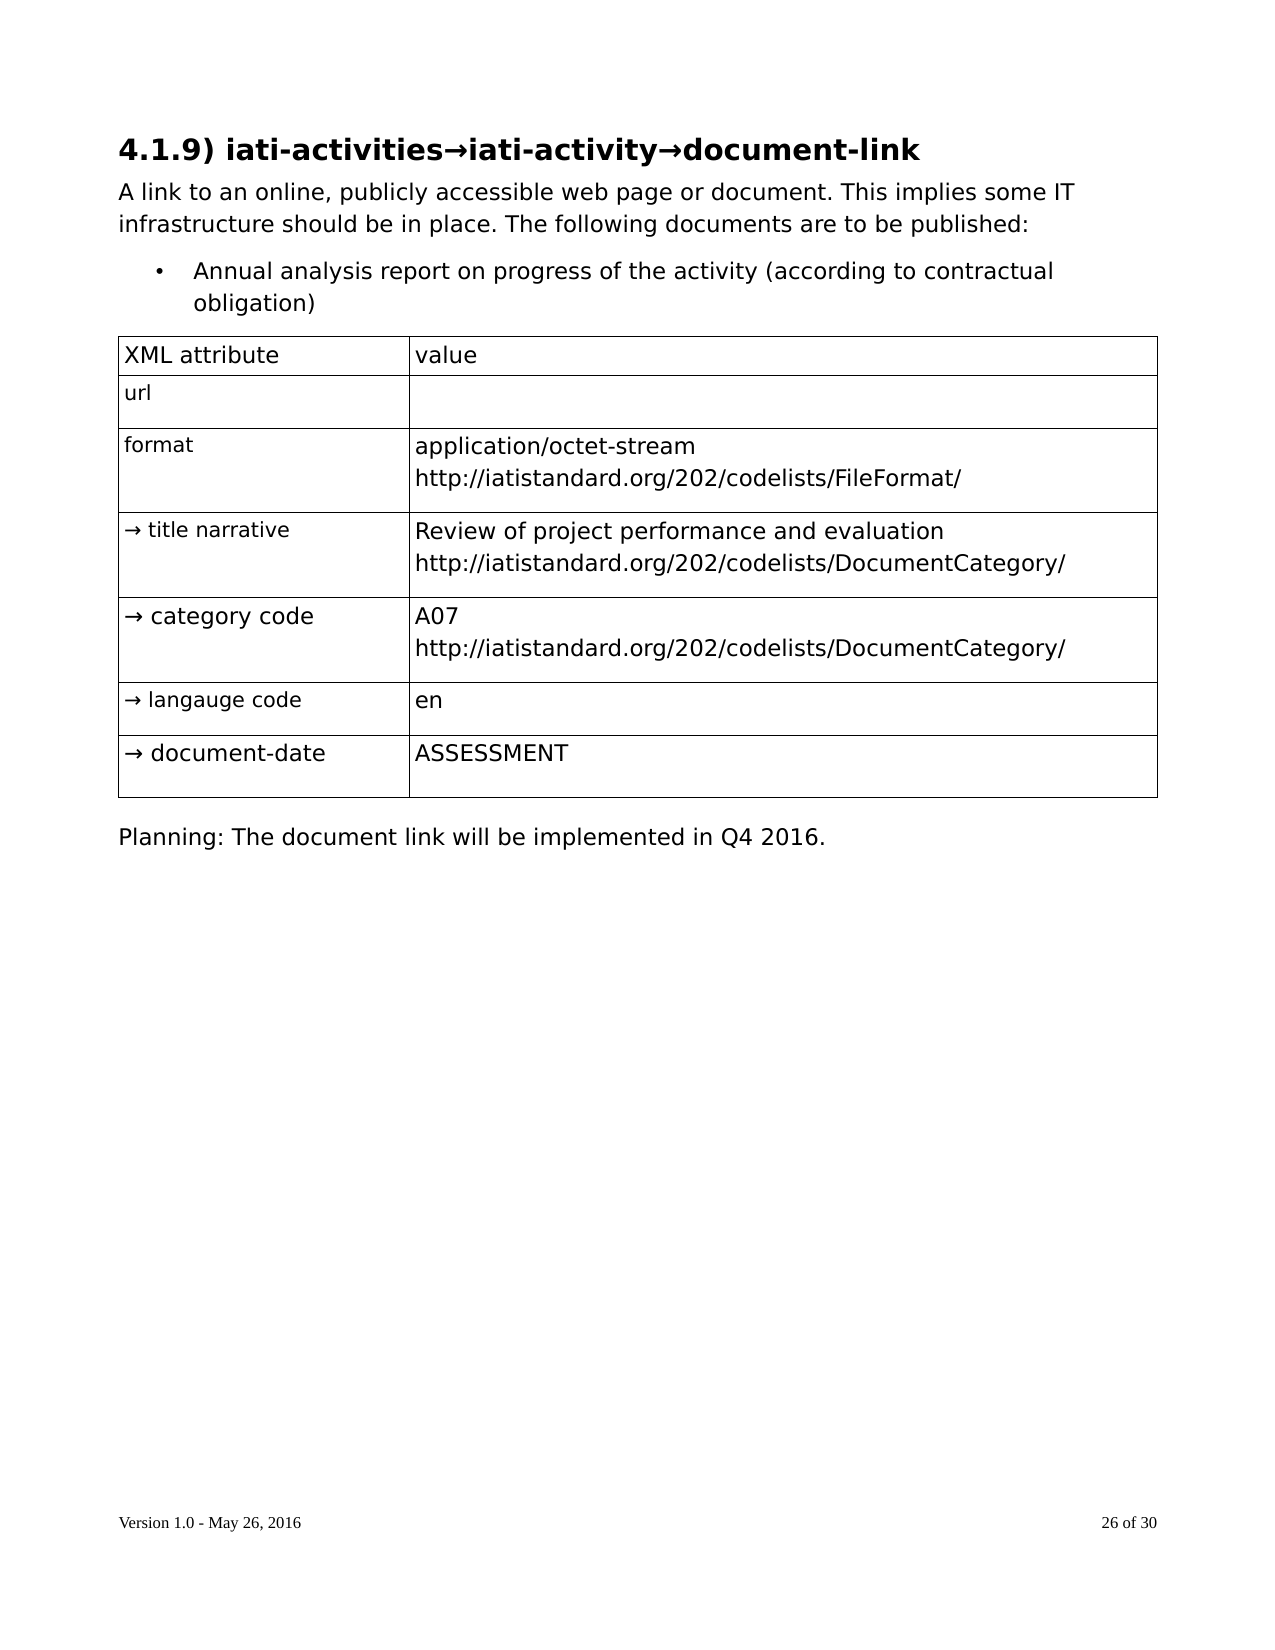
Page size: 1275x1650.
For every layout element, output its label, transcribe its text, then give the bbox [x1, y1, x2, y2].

table_cell application/octet-stream http://iatistandard.org/202/codelists/FileFormat/ [410, 429, 1157, 512]
table_cell A07 http://iatistandard.org/202/codelists/DocumentCategory/ [410, 598, 1157, 682]
text A link to an online, publicly accessible web page or document. This implies some IT infrastructure should be in place. The following documents are to be published: [118, 179, 1157, 238]
table_cell Review of project performance and evaluation http://iatistandard.org/202/codelists/DocumentCategory/ [410, 513, 1157, 597]
table_cell url [119, 376, 409, 427]
table_cell en [410, 683, 1157, 735]
table_cell [410, 376, 1157, 427]
table_header value [410, 337, 1157, 375]
table_cell → langauge code [119, 683, 409, 735]
table_cell → title narrative [119, 513, 409, 597]
subtitle 4.1.9) iati-activities→iati-activity→document-link [118, 133, 1157, 167]
table_cell format [119, 429, 409, 512]
list Annual analysis report on progress of the activity (according to contractual obligation) [156, 258, 1157, 317]
table_cell ASSESSMENT [410, 736, 1157, 797]
table_cell → category code [119, 598, 409, 682]
table_cell → document-date [119, 736, 409, 797]
text Planning: The document link will be implemented in Q4 2016. [118, 824, 1157, 851]
table_header XML attribute [119, 337, 409, 375]
